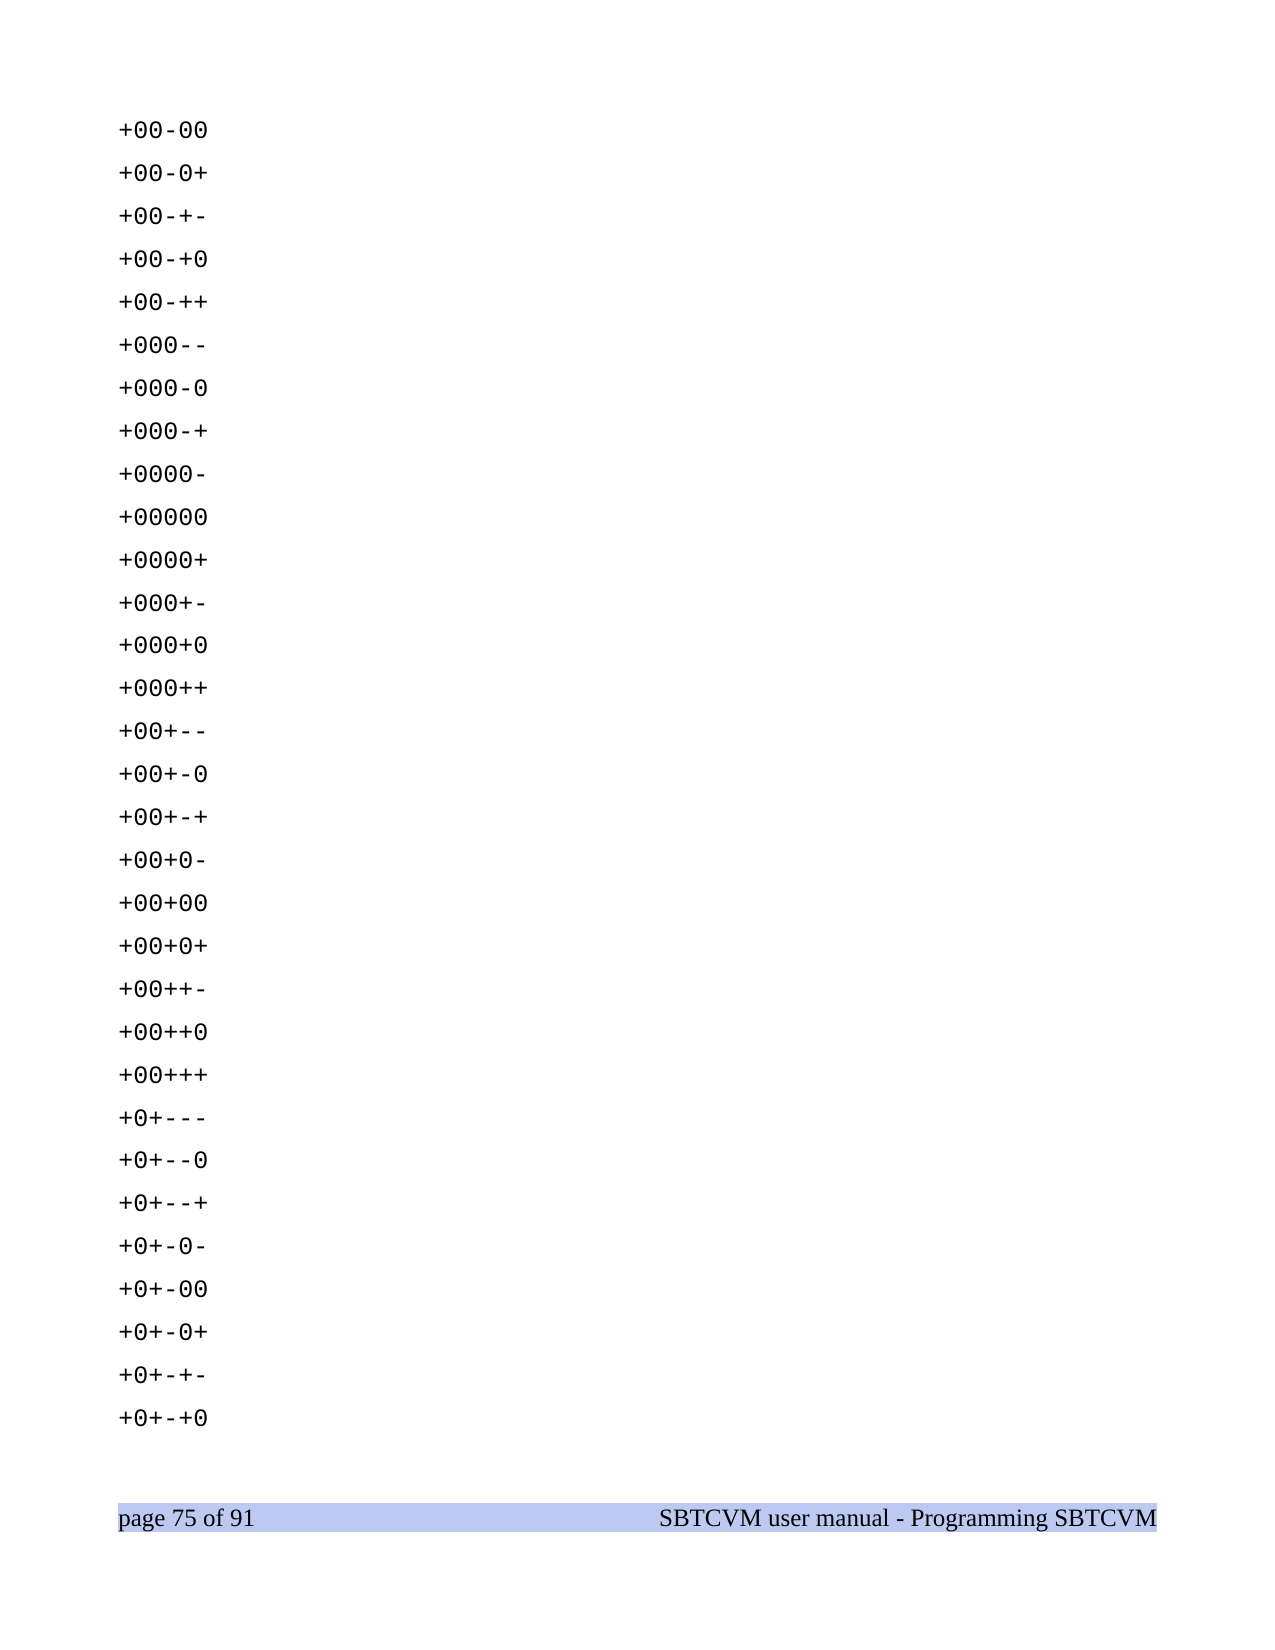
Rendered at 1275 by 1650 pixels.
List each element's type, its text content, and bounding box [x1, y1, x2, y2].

text +00-0+ [118, 161, 1157, 189]
text +000-+ [118, 418, 1157, 447]
text +0+--+ [118, 1191, 1157, 1219]
text +0+-+- [118, 1363, 1157, 1391]
text +000-- [118, 333, 1157, 361]
text +0+-00 [118, 1277, 1157, 1305]
text +000+- [118, 590, 1157, 618]
text +00+-0 [118, 762, 1157, 790]
text +0+-0+ [118, 1320, 1157, 1348]
text +00-++ [118, 290, 1157, 318]
text +0000+ [118, 547, 1157, 576]
text +0+-0- [118, 1234, 1157, 1262]
text +00-+0 [118, 247, 1157, 275]
text +000+0 [118, 633, 1157, 661]
text +00+-- [118, 719, 1157, 747]
text +00-+- [118, 204, 1157, 232]
text +00-00 [118, 118, 1157, 146]
text +00+-+ [118, 805, 1157, 833]
text +0+--0 [118, 1148, 1157, 1176]
text +0+-+0 [118, 1406, 1157, 1434]
text +0+--- [118, 1105, 1157, 1133]
text +00++- [118, 976, 1157, 1005]
text +00++0 [118, 1019, 1157, 1048]
text +00+0+ [118, 933, 1157, 962]
text +00+00 [118, 891, 1157, 919]
text +0000- [118, 461, 1157, 490]
text +000++ [118, 676, 1157, 704]
text +00+0- [118, 848, 1157, 876]
text +000-0 [118, 376, 1157, 404]
text +00+++ [118, 1062, 1157, 1091]
text +00000 [118, 504, 1157, 533]
